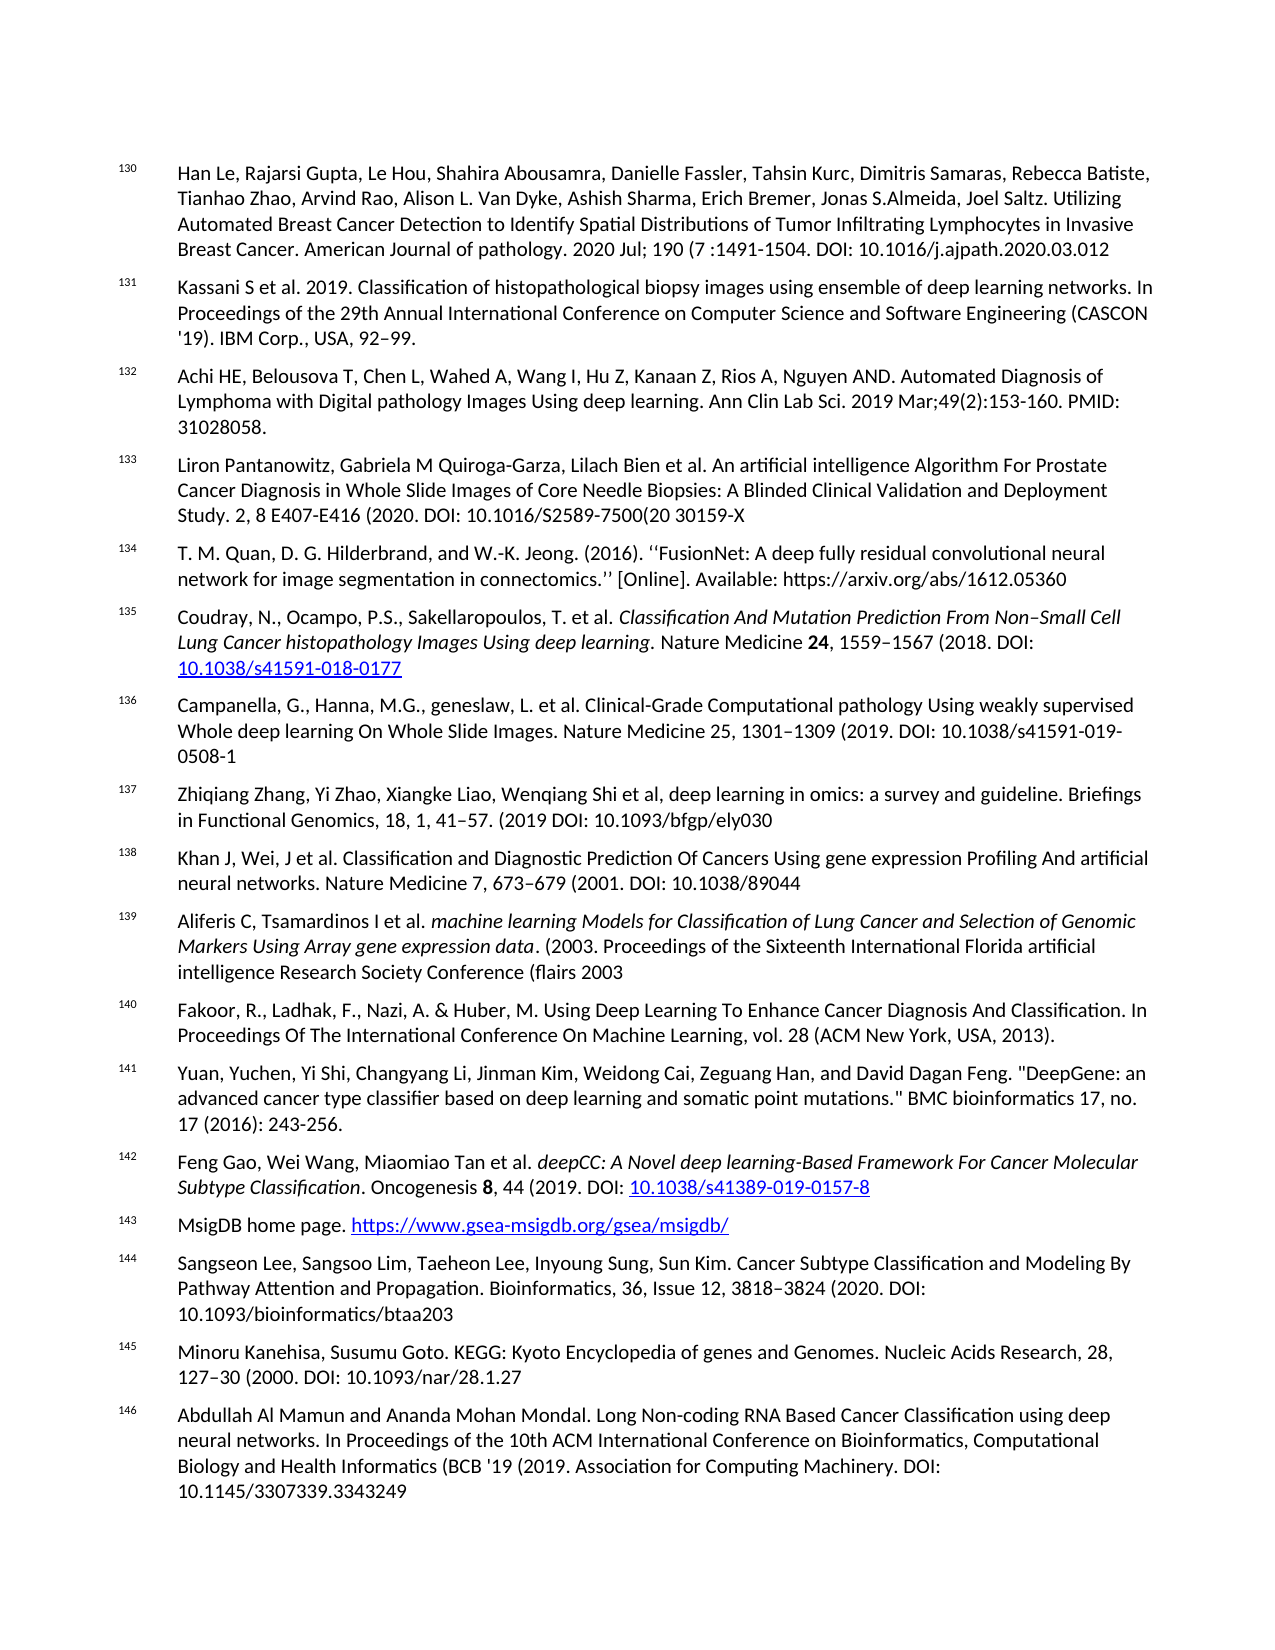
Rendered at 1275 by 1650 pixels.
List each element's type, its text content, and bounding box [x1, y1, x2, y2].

text Campanella, G., Hanna, M.G., geneslaw, L. et al. Clinical-Grade Computational pathology Using weakly supervised Whole deep learning On Whole Slide Images. Nature Medicine 25, 1301–1309 (2019. DOI: 10.1038/s41591-019-0508-1 [118, 693, 1157, 769]
text Achi HE, Belousova T, Chen L, Wahed A, Wang I, Hu Z, Kanaan Z, Rios A, Nguyen AND. Automated Diagnosis of Lymphoma with Digital pathology Images Using deep learning. Ann Clin Lab Sci. 2019 Mar;49(2):153-160. PMID: 31028058. [118, 363, 1157, 439]
text Fakoor, R., Ladhak, F., Nazi, A. & Huber, M. Using Deep Learning To Enhance Cancer Diagnosis And Classification. In Proceedings Of The International Conference On Machine Learning, vol. 28 (ACM New York, USA, 2013). [118, 997, 1157, 1048]
text T. M. Quan, D. G. Hilderbrand, and W.-K. Jeong. (2016). ‘‘FusionNet: A deep fully residual convolutional neural network for image segmentation in connectomics.’’ [Online]. Available: https://arxiv.org/abs/1612.05360 [118, 541, 1157, 591]
text Yuan, Yuchen, Yi Shi, Changyang Li, Jinman Kim, Weidong Cai, Zeguang Han, and David Dagan Feng. "DeepGene: an advanced cancer type classifier based on deep learning and somatic point mutations." BMC bioinformatics 17, no. 17 (2016): 243-256. [118, 1060, 1157, 1136]
text Aliferis C, Tsamardinos I et al. machine learning Models for Classification of Lung Cancer and Selection of Genomic Markers Using Array gene expression data. (2003. Proceedings of the Sixteenth International Florida artificial intelligence Research Society Conference (flairs 2003 [118, 908, 1157, 984]
text Kassani S et al. 2019. Classification of histopathological biopsy images using ensemble of deep learning networks. In Proceedings of the 29th Annual International Conference on Computer Science and Software Engineering (CASCON '19). IBM Corp., USA, 92–99. [118, 274, 1157, 351]
text Khan J, Wei, J et al. Classification and Diagnostic Prediction Of Cancers Using gene expression Profiling And artificial neural networks. Nature Medicine 7, 673–679 (2001. DOI: 10.1038/89044 [118, 845, 1157, 896]
text Feng Gao, Wei Wang, Miaomiao Tan et al. deepCC: A Novel deep learning-Based Framework For Cancer Molecular Subtype Classification. Oncogenesis 8, 44 (2019. DOI: 10.1038/s41389-019-0157-8 [118, 1149, 1157, 1200]
text Sangseon Lee, Sangsoo Lim, Taeheon Lee, Inyoung Sung, Sun Kim. Cancer Subtype Classification and Modeling By Pathway Attention and Propagation. Bioinformatics, 36, Issue 12, 3818–3824 (2020. DOI: 10.1093/bioinformatics/btaa203 [118, 1250, 1157, 1326]
text Liron Pantanowitz, Gabriela M Quiroga-Garza, Lilach Bien et al. An artificial intelligence Algorithm For Prostate Cancer Diagnosis in Whole Slide Images of Core Needle Biopsies: A Blinded Clinical Validation and Deployment Study. 2, 8 E407-E416 (2020. DOI: 10.1016/S2589-7500(20 30159-X [118, 452, 1157, 528]
text Abdullah Al Mamun and Ananda Mohan Mondal. Long Non-coding RNA Based Cancer Classification using deep neural networks. In Proceedings of the 10th ACM International Conference on Bioinformatics, Computational Biology and Health Informatics (BCB '19 (2019. Association for Computing Machinery. DOI: 10.1145/3307339.3343249 [118, 1402, 1157, 1504]
text MsigDB home page. https://www.gsea-msigdb.org/gsea/msigdb/ [118, 1212, 1157, 1238]
text Coudray, N., Ocampo, P.S., Sakellaropoulos, T. et al. Classification And Mutation Prediction From Non–Small Cell Lung Cancer histopathology Images Using deep learning. Nature Medicine 24, 1559–1567 (2018. DOI: 10.1038/s41591-018-0177 [118, 604, 1157, 680]
text Zhiqiang Zhang, Yi Zhao, Xiangke Liao, Wenqiang Shi et al, deep learning in omics: a survey and guideline. Briefings in Functional Genomics, 18, 1, 41–57. (2019 DOI: 10.1093/bfgp/ely030 [118, 781, 1157, 832]
text Minoru Kanehisa, Susumu Goto. KEGG: Kyoto Encyclopedia of genes and Genomes. Nucleic Acids Research, 28, 127–30 (2000. DOI: 10.1093/nar/28.1.27 [118, 1339, 1157, 1390]
text Han Le, Rajarsi Gupta, Le Hou, Shahira Abousamra, Danielle Fassler, Tahsin Kurc, Dimitris Samaras, Rebecca Batiste, Tianhao Zhao, Arvind Rao, Alison L. Van Dyke, Ashish Sharma, Erich Bremer, Jonas S.Almeida, Joel Saltz. Utilizing Automated Breast Cancer Detection to Identify Spatial Distributions of Tumor Infiltrating Lymphocytes in Invasive Breast Cancer. American Journal of pathology. 2020 Jul; 190 (7 :1491-1504. DOI: 10.1016/j.ajpath.2020.03.012 [118, 160, 1157, 262]
